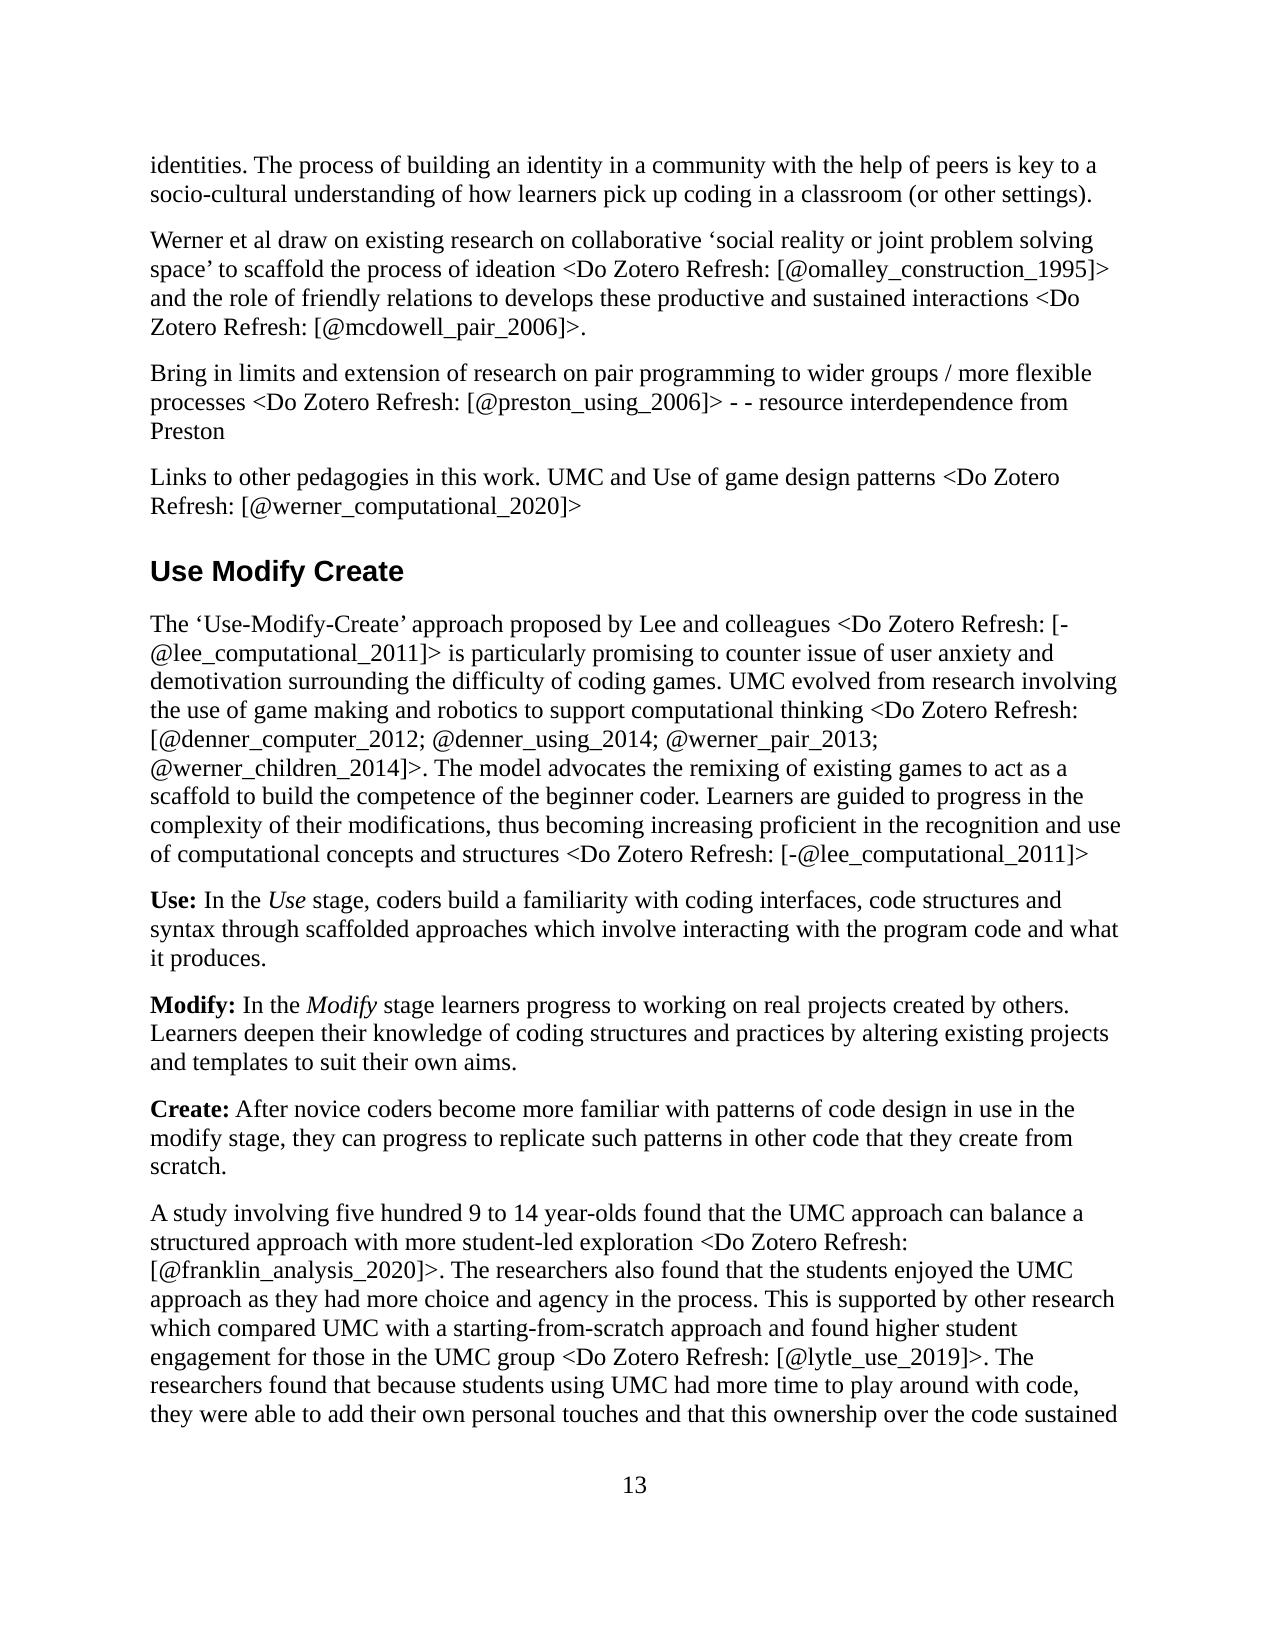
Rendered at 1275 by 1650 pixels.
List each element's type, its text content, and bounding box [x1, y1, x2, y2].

text Links to other pedagogies in this work. UMC and Use of game design patterns <Do Zotero Refresh: [@werner_computational_2020]> [150, 462, 1125, 520]
text The ‘Use-Modify-Create’ approach proposed by Lee and colleagues <Do Zotero Refresh: [-@lee_computational_2011]> is particularly promising to counter issue of user anxiety and demotivation surrounding the difficulty of coding games. UMC evolved from research involving the use of game making and robotics to support computational thinking <Do Zotero Refresh: [@denner_computer_2012; @denner_using_2014; @werner_pair_2013; @werner_children_2014]>. The model advocates the remixing of existing games to act as a scaffold to build the competence of the beginner coder. Learners are guided to progress in the complexity of their modifications, thus becoming increasing proficient in the recognition and use of computational concepts and structures <Do Zotero Refresh: [-@lee_computational_2011]> [150, 609, 1125, 868]
text Use: In the Use stage, coders build a familiarity with coding interfaces, code structures and syntax through scaffolded approaches which involve interacting with the program code and what it produces. [150, 886, 1125, 972]
text A study involving five hundred 9 to 14 year-olds found that the UMC approach can balance a structured approach with more student-led exploration <Do Zotero Refresh: [@franklin_analysis_2020]>. The researchers also found that the students enjoyed the UMC approach as they had more choice and agency in the process. This is supported by other research which compared UMC with a starting-from-scratch approach and found higher student engagement for those in the UMC group <Do Zotero Refresh: [@lytle_use_2019]>. The researchers found that because students using UMC had more time to play around with code, they were able to add their own personal touches and that this ownership over the code sustained [150, 1198, 1125, 1428]
text identities. The process of building an identity in a community with the help of peers is key to a socio-cultural understanding of how learners pick up coding in a classroom (or other settings). [150, 150, 1125, 207]
text Modify: In the Modify stage learners progress to working on real projects created by others. Learners deepen their knowledge of coding structures and practices by altering existing projects and templates to suit their own aims. [150, 990, 1125, 1076]
text Werner et al draw on existing research on collaborative ‘social reality or joint problem solving space’ to scaffold the process of ideation <Do Zotero Refresh: [@omalley_construction_1995]> and the role of friendly relations to develops these productive and sustained interactions <Do Zotero Refresh: [@mcdowell_pair_2006]>. [150, 225, 1125, 340]
text Create: After novice coders become more familiar with patterns of code design in use in the modify stage, they can progress to replicate such patterns in other code that they create from scratch. [150, 1094, 1125, 1180]
subtitle Use Modify Create [150, 554, 1125, 587]
text Bring in limits and extension of research on pair programming to wider groups / more flexible processes <Do Zotero Refresh: [@preston_using_2006]> - - resource interdependence from Preston [150, 358, 1125, 444]
